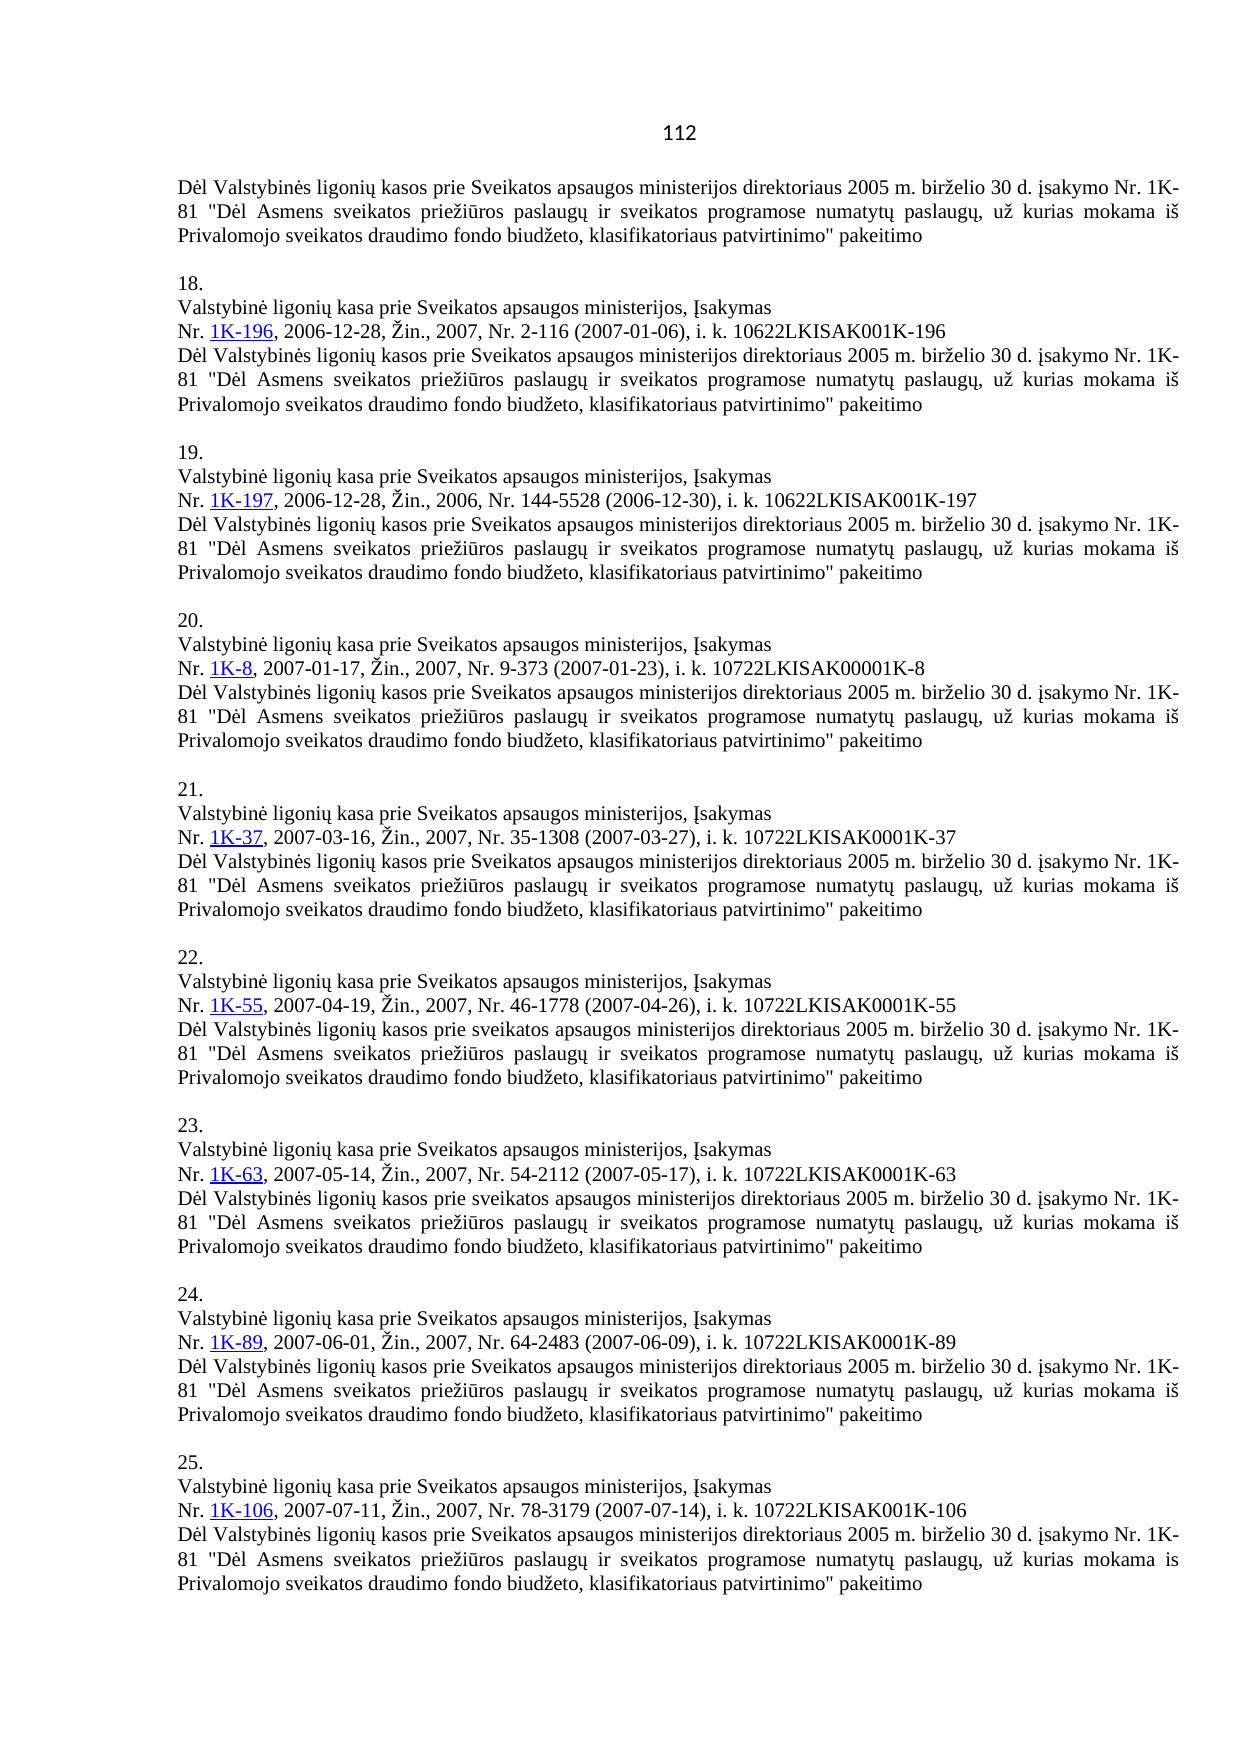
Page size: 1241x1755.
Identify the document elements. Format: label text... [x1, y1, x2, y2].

text 18. [177, 271, 1181, 295]
text Valstybinė ligonių kasa prie Sveikatos apsaugos ministerijos, Įsakymas [177, 632, 1181, 656]
text Dėl Valstybinės ligonių kasos prie Sveikatos apsaugos ministerijos direktoriaus 2005 m. birželio 30 d. įsakymo Nr. 1K-81 "Dėl Asmens sveikatos priežiūros paslaugų ir sveikatos programose numatytų paslaugų, už kurias mokama iš Privalomojo sveikatos draudimo fondo biudžeto, klasifikatoriaus patvirtinimo" pakeitimo [177, 175, 1181, 247]
text Dėl Valstybinės ligonių kasos prie Sveikatos apsaugos ministerijos direktoriaus 2005 m. birželio 30 d. įsakymo Nr. 1K-81 "Dėl Asmens sveikatos priežiūros paslaugų ir sveikatos programose numatytų paslaugų, už kurias mokama is Privalomojo sveikatos draudimo fondo biudžeto, klasifikatoriaus patvirtinimo" pakeitimo [177, 1522, 1181, 1594]
text Nr. 1K-55, 2007-04-19, Žin., 2007, Nr. 46-1778 (2007-04-26), i. k. 10722LKISAK0001K-55 [177, 993, 1181, 1017]
text Valstybinė ligonių kasa prie Sveikatos apsaugos ministerijos, Įsakymas [177, 295, 1181, 319]
text Valstybinė ligonių kasa prie Sveikatos apsaugos ministerijos, Įsakymas [177, 1137, 1181, 1161]
text Valstybinė ligonių kasa prie Sveikatos apsaugos ministerijos, Įsakymas [177, 969, 1181, 993]
text Nr. 1K-106, 2007-07-11, Žin., 2007, Nr. 78-3179 (2007-07-14), i. k. 10722LKISAK001K-106 [177, 1498, 1181, 1522]
text Nr. 1K-37, 2007-03-16, Žin., 2007, Nr. 35-1308 (2007-03-27), i. k. 10722LKISAK0001K-37 [177, 824, 1181, 849]
text Valstybinė ligonių kasa prie Sveikatos apsaugos ministerijos, Įsakymas [177, 1306, 1181, 1330]
text 20. [177, 608, 1181, 632]
text Dėl Valstybinės ligonių kasos prie Sveikatos apsaugos ministerijos direktoriaus 2005 m. birželio 30 d. įsakymo Nr. 1K-81 "Dėl Asmens sveikatos priežiūros paslaugų ir sveikatos programose numatytų paslaugų, už kurias mokama iš Privalomojo sveikatos draudimo fondo biudžeto, klasifikatoriaus patvirtinimo" pakeitimo [177, 512, 1181, 584]
text Dėl Valstybinės ligonių kasos prie Sveikatos apsaugos ministerijos direktoriaus 2005 m. birželio 30 d. įsakymo Nr. 1K-81 "Dėl Asmens sveikatos priežiūros paslaugų ir sveikatos programose numatytų paslaugų, už kurias mokama iš Privalomojo sveikatos draudimo fondo biudžeto, klasifikatoriaus patvirtinimo" pakeitimo [177, 1354, 1181, 1426]
text Nr. 1K-63, 2007-05-14, Žin., 2007, Nr. 54-2112 (2007-05-17), i. k. 10722LKISAK0001K-63 [177, 1161, 1181, 1186]
text Nr. 1K-196, 2006-12-28, Žin., 2007, Nr. 2-116 (2007-01-06), i. k. 10622LKISAK001K-196 [177, 319, 1181, 343]
text 22. [177, 945, 1181, 969]
text Dėl Valstybinės ligonių kasos prie Sveikatos apsaugos ministerijos direktoriaus 2005 m. birželio 30 d. įsakymo Nr. 1K-81 "Dėl Asmens sveikatos priežiūros paslaugų ir sveikatos programose numatytų paslaugų, už kurias mokama iš Privalomojo sveikatos draudimo fondo biudžeto, klasifikatoriaus patvirtinimo" pakeitimo [177, 343, 1181, 416]
text Valstybinė ligonių kasa prie Sveikatos apsaugos ministerijos, Įsakymas [177, 801, 1181, 824]
text Dėl Valstybinės ligonių kasos prie sveikatos apsaugos ministerijos direktoriaus 2005 m. birželio 30 d. įsakymo Nr. 1K-81 "Dėl Asmens sveikatos priežiūros paslaugų ir sveikatos programose numatytų paslaugų, už kurias mokama iš Privalomojo sveikatos draudimo fondo biudžeto, klasifikatoriaus patvirtinimo" pakeitimo [177, 1017, 1181, 1089]
text Dėl Valstybinės ligonių kasos prie Sveikatos apsaugos ministerijos direktoriaus 2005 m. birželio 30 d. įsakymo Nr. 1K-81 "Dėl Asmens sveikatos priežiūros paslaugų ir sveikatos programose numatytų paslaugų, už kurias mokama iš Privalomojo sveikatos draudimo fondo biudžeto, klasifikatoriaus patvirtinimo" pakeitimo [177, 680, 1181, 752]
text 25. [177, 1450, 1181, 1474]
text Nr. 1K-89, 2007-06-01, Žin., 2007, Nr. 64-2483 (2007-06-09), i. k. 10722LKISAK0001K-89 [177, 1330, 1181, 1354]
text 19. [177, 439, 1181, 464]
text Valstybinė ligonių kasa prie Sveikatos apsaugos ministerijos, Įsakymas [177, 464, 1181, 488]
text Dėl Valstybinės ligonių kasos prie sveikatos apsaugos ministerijos direktoriaus 2005 m. birželio 30 d. įsakymo Nr. 1K-81 "Dėl Asmens sveikatos priežiūros paslaugų ir sveikatos programose numatytų paslaugų, už kurias mokama iš Privalomojo sveikatos draudimo fondo biudžeto, klasifikatoriaus patvirtinimo" pakeitimo [177, 1186, 1181, 1258]
text Dėl Valstybinės ligonių kasos prie Sveikatos apsaugos ministerijos direktoriaus 2005 m. birželio 30 d. įsakymo Nr. 1K-81 "Dėl Asmens sveikatos priežiūros paslaugų ir sveikatos programose numatytų paslaugų, už kurias mokama iš Privalomojo sveikatos draudimo fondo biudžeto, klasifikatoriaus patvirtinimo" pakeitimo [177, 849, 1181, 921]
text 21. [177, 776, 1181, 801]
text 24. [177, 1282, 1181, 1306]
text 23. [177, 1113, 1181, 1137]
text Valstybinė ligonių kasa prie Sveikatos apsaugos ministerijos, Įsakymas [177, 1474, 1181, 1498]
text Nr. 1K-197, 2006-12-28, Žin., 2006, Nr. 144-5528 (2006-12-30), i. k. 10622LKISAK001K-197 [177, 488, 1181, 512]
text Nr. 1K-8, 2007-01-17, Žin., 2007, Nr. 9-373 (2007-01-23), i. k. 10722LKISAK00001K-8 [177, 656, 1181, 680]
